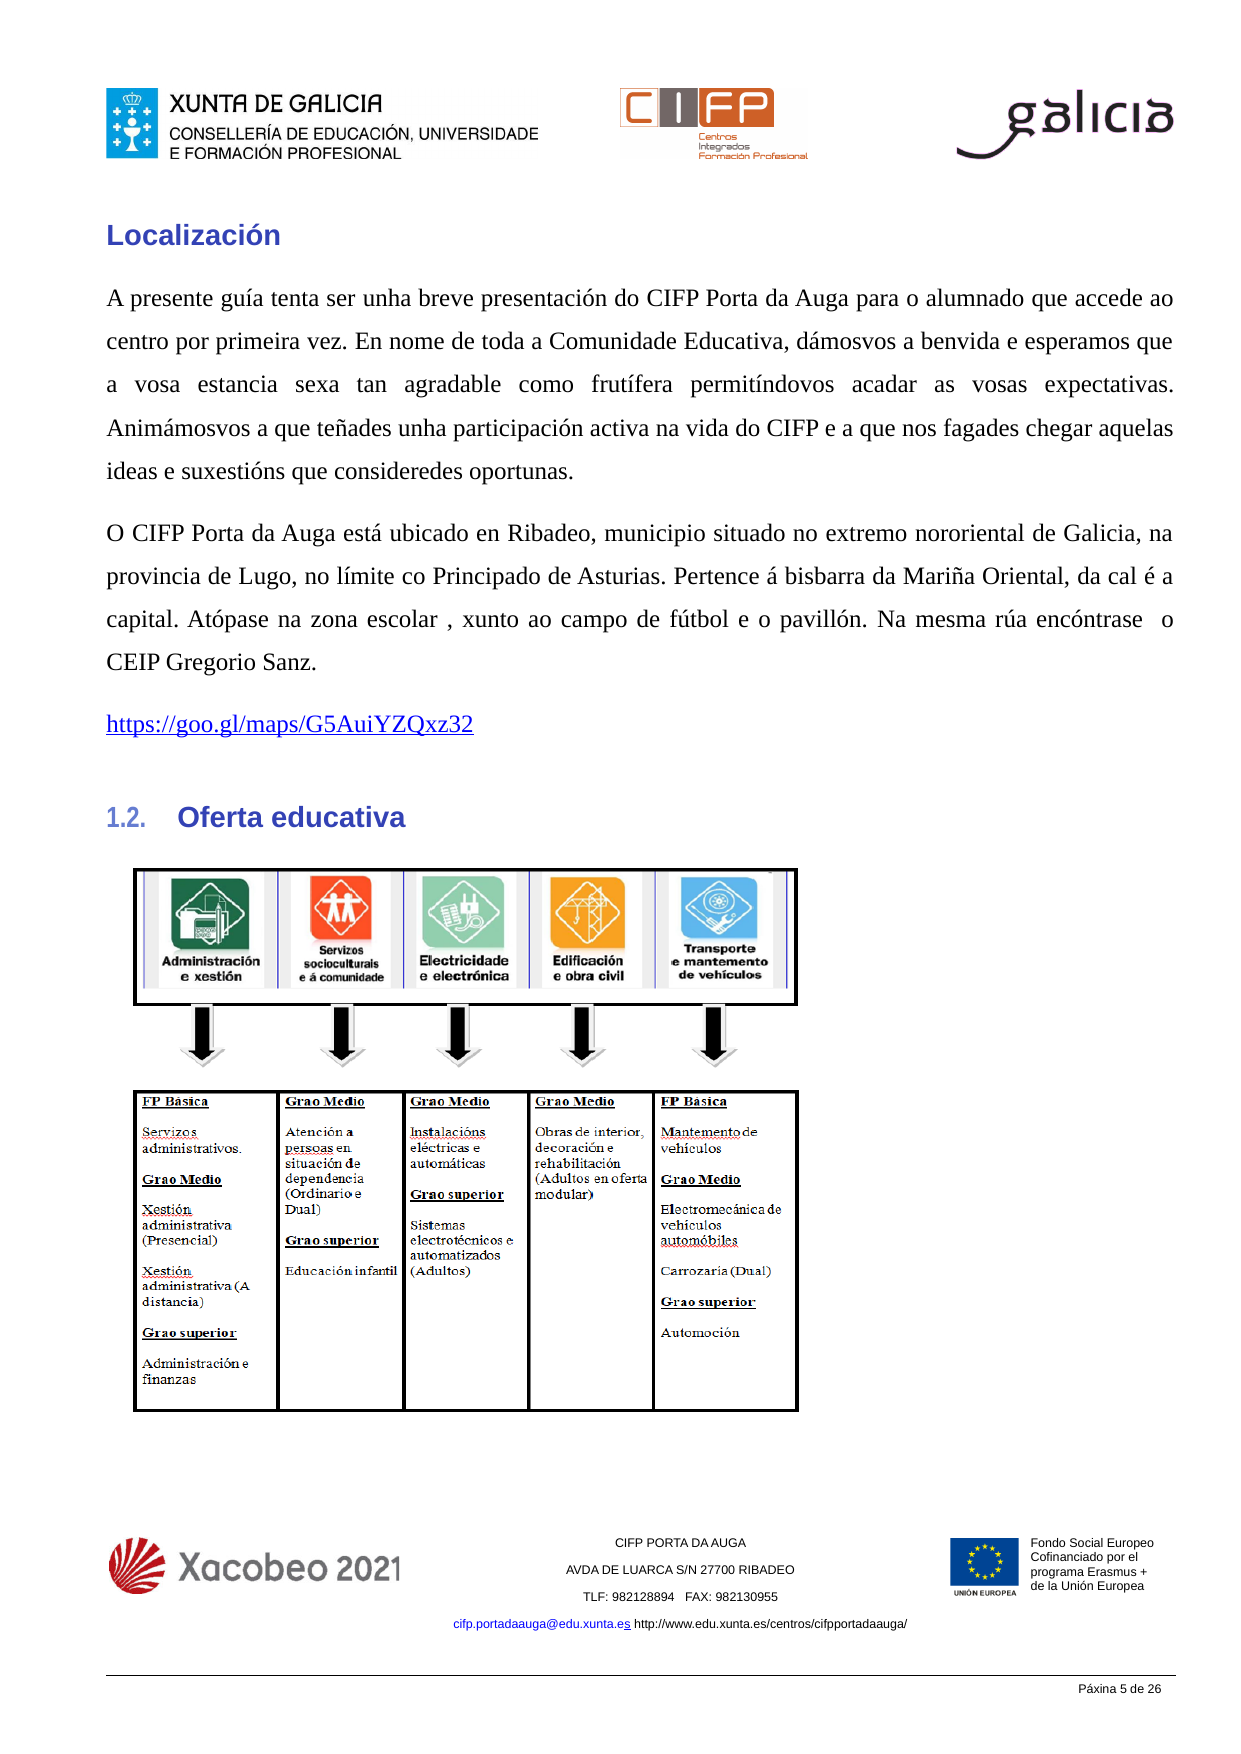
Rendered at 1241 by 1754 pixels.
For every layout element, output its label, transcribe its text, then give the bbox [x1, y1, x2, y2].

text https://goo.gl/maps/G5AuiYZQxz32 [106, 709, 1175, 738]
picture [129, 108, 136, 114]
picture [950, 1538, 1019, 1598]
picture [620, 88, 808, 159]
picture [109, 1537, 400, 1594]
picture [113, 107, 120, 115]
picture [156, 88, 538, 159]
text A presente guía tenta ser unha breve presentación do CIFP Porta da Auga para o alumnado que accede ao centro por primeira vez. En nome de toda a Comunidade Educativa, dámosvos a benvida e esperamos que a vosa estancia sexa tan agradable como frutífera permitíndovos acadar as vosas expectativas. Animámosvos a que teñades unha participación activa na vida do CIFP e a que nos fagades chegar aquelas ideas e suxestións que consideredes oportunas. [106, 283, 1175, 484]
picture [129, 99, 140, 105]
picture [124, 118, 140, 151]
picture [129, 93, 140, 97]
subtitle Oferta educativa [106, 800, 1175, 833]
text O CIFP Porta da Auga está ubicado en Ribadeo, municipio situado no extremo nororiental de Galicia, na provincia de Lugo, no límite co Principado de Asturias. Pertence á bisbarra da Mariña Oriental, da cal é a capital. Atópase na zona escolar , xunto ao campo de fútbol e o pavillón. Na mesma rúa encóntrase o CEIP Gregorio Sanz. [106, 518, 1175, 676]
picture [954, 88, 1176, 160]
picture [144, 108, 151, 115]
subtitle Localización [106, 218, 1175, 252]
picture [114, 139, 120, 146]
picture [144, 124, 151, 130]
picture [130, 860, 807, 1418]
